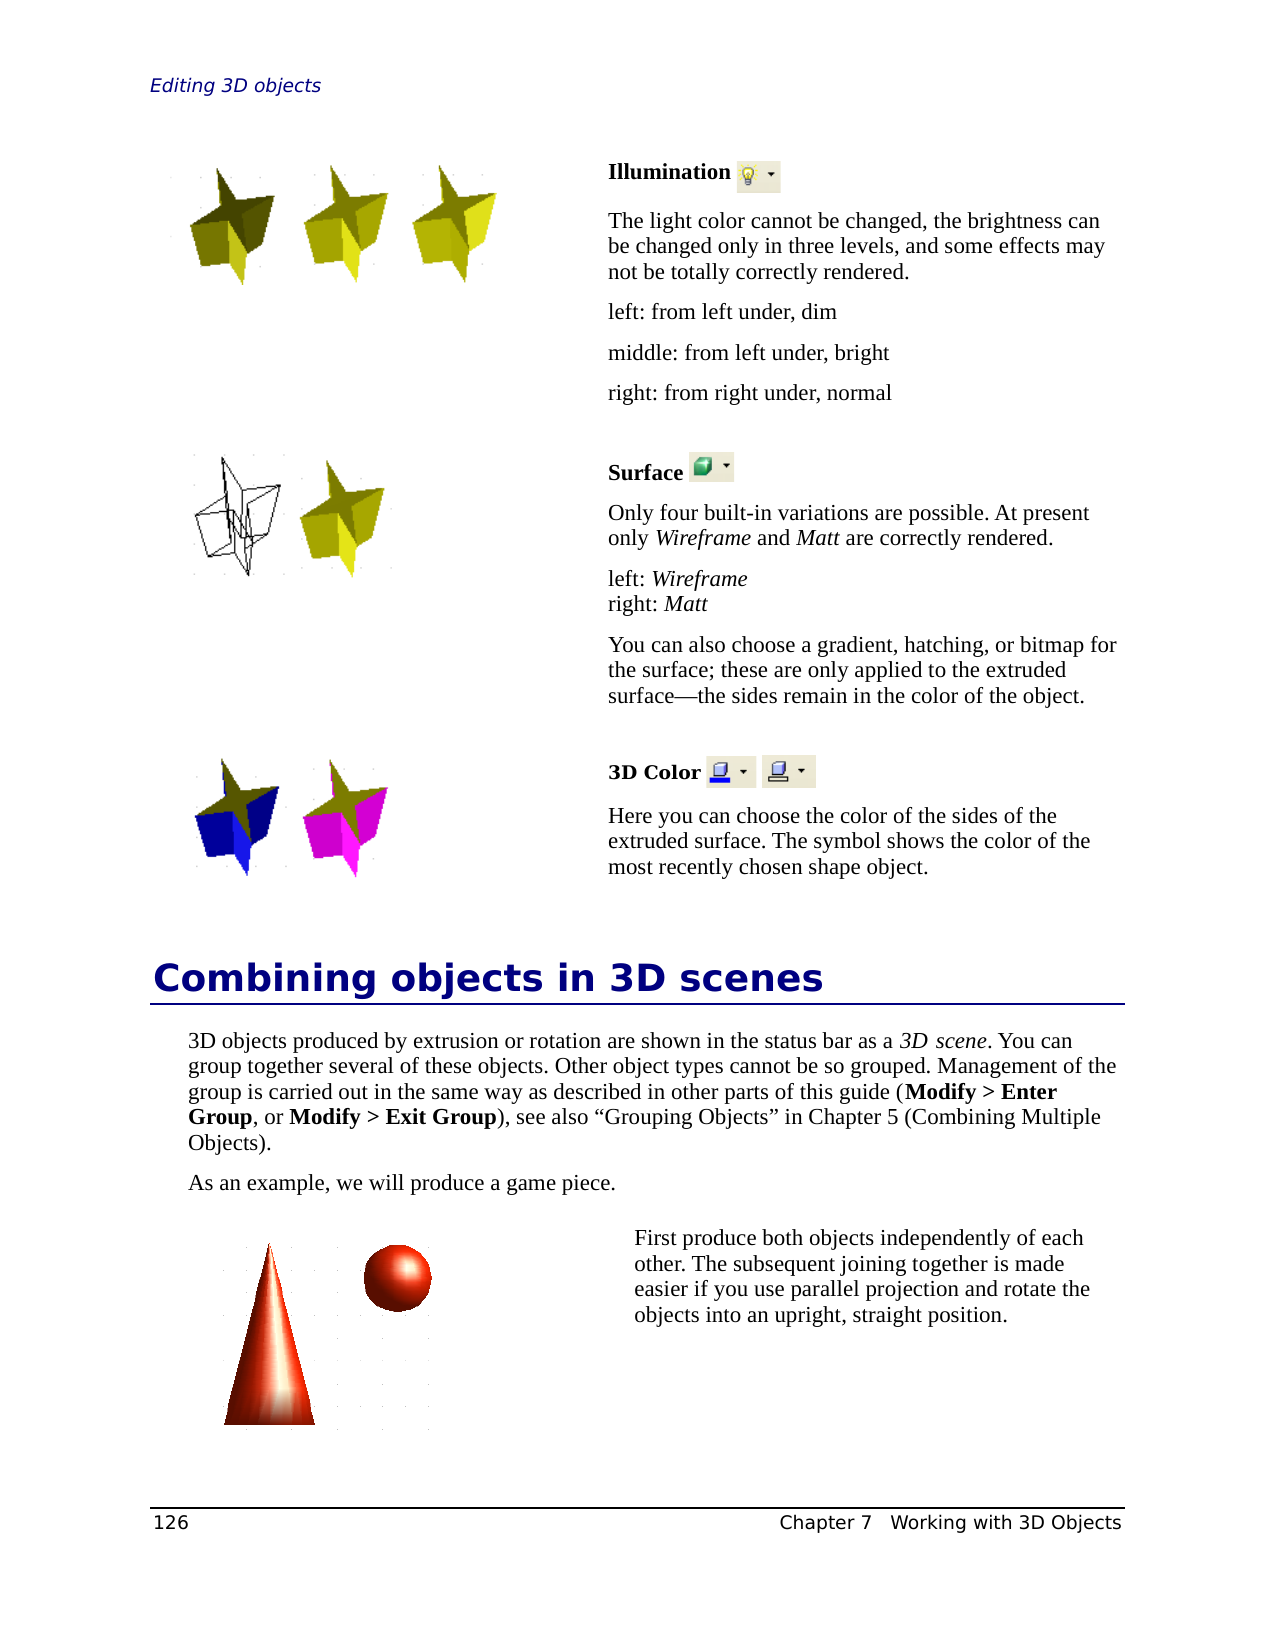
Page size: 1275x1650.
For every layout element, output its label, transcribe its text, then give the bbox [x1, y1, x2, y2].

table_header First produce both objects independently of each other. The subsequent joining together is made easier if you use parallel projection and rotate the objects into an upright, straight position. [581, 1210, 1125, 1456]
picture [170, 158, 507, 285]
picture [736, 161, 781, 193]
table_cell 3D Color Here you can choose the color of the sides of the extruded surface. The symbol shows the color of the most recently chosen shape object. [570, 732, 1125, 909]
text 3D objects produced by extrusion or rotation are shown in the status bar as a 3D scene. You can group together several of these objects. Other object types cannot be so grouped. Management of the group is carried out in the same way as described in other parts of this guide (Modify > Enter Group, or Modify > Exit Group), see also “Grouping Objects” in Chapter 5 (Combining Multiple Objects). [188, 1028, 1125, 1155]
picture [689, 452, 735, 482]
text As an example, we will produce a game piece. [188, 1170, 1125, 1196]
subtitle Combining objects in 3D scenes [150, 954, 1125, 1003]
picture [185, 452, 392, 585]
table_cell [171, 429, 570, 732]
table_cell Illumination The light color cannot be changed, the brightness can be changed only in three levels, and some effects may not be totally correctly rendered. left: from left under, dim middle: from left under, bright right: from right under, normal [570, 135, 1125, 429]
table_cell [171, 135, 570, 429]
table_header [171, 1210, 581, 1456]
table_cell [171, 732, 570, 909]
picture [706, 756, 757, 788]
picture [298, 756, 397, 881]
picture [762, 755, 816, 788]
table_cell Surface Only four built-in variations are possible. At present only Wireframe and Matt are correctly rendered. left: Wireframe right: Matt You can also choose a gradient, hatching, or bitmap for the surface; these are only applied to the extruded surface—the sides remain in the color of the object. [570, 429, 1125, 732]
picture [185, 755, 293, 881]
